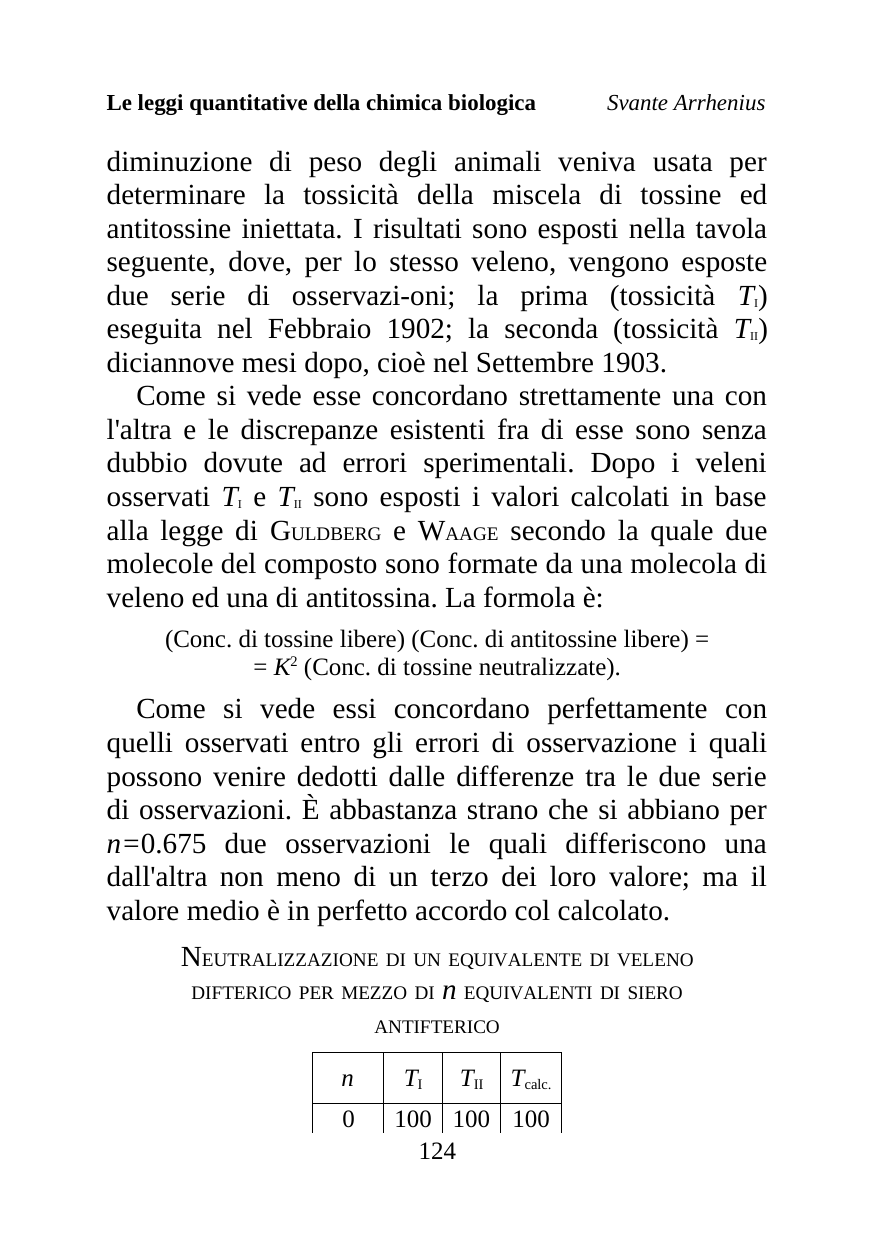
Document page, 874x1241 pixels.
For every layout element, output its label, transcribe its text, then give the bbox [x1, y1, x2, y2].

text Neutralizzazione di un equivalente di veleno difterico per mezzo di n equivalenti di siero antifterico [106, 939, 768, 1039]
text Come si vede essi concordano perfettamente con quelli osservati entro gli errori di osservazione i quali possono venire dedotti dalle differenze tra le due serie di osservazioni. È abbastanza strano che si abbiano per n=0.675 due osservazioni le quali differiscono una dall'altra non meno di un terzo dei loro valore; ma il valore medio è in perfetto accordo col calcolato. [106, 692, 768, 926]
table_cell 100 [501, 1104, 561, 1132]
table_header TII [443, 1053, 500, 1103]
table_cell 100 [443, 1104, 500, 1132]
text (Conc. di tossine libere) (Conc. di antitossine libere) = = K2 (Conc. di tossine neutralizzate). [106, 624, 768, 681]
table_cell 0 [313, 1104, 383, 1132]
table_cell 100 [384, 1104, 442, 1132]
table_header n [313, 1053, 383, 1103]
table_header Tcalc. [501, 1053, 561, 1103]
table_header TI [384, 1053, 442, 1103]
text Come si vede esse concordano strettamente una con l'altra e le discrepanze esistenti fra di esse sono senza dubbio dovute ad errori sperimentali. Dopo i veleni osservati TI e TII sono esposti i valori calcolati in base alla legge di Guldberg e Waage secondo la quale due molecole del composto sono formate da una molecola di veleno ed una di antitossina. La formola è: [106, 378, 768, 613]
text diminuzione di peso degli animali veniva usata per determinare la tossicità della miscela di tossine ed antitossine iniettata. I risultati sono esposti nella tavola seguente, dove, per lo stesso veleno, vengono esposte due serie di osservazi-oni; la prima (tossicità TI) eseguita nel Febbraio 1902; la seconda (tossicità TII) diciannove mesi dopo, cioè nel Settembre 1903. [106, 144, 768, 378]
